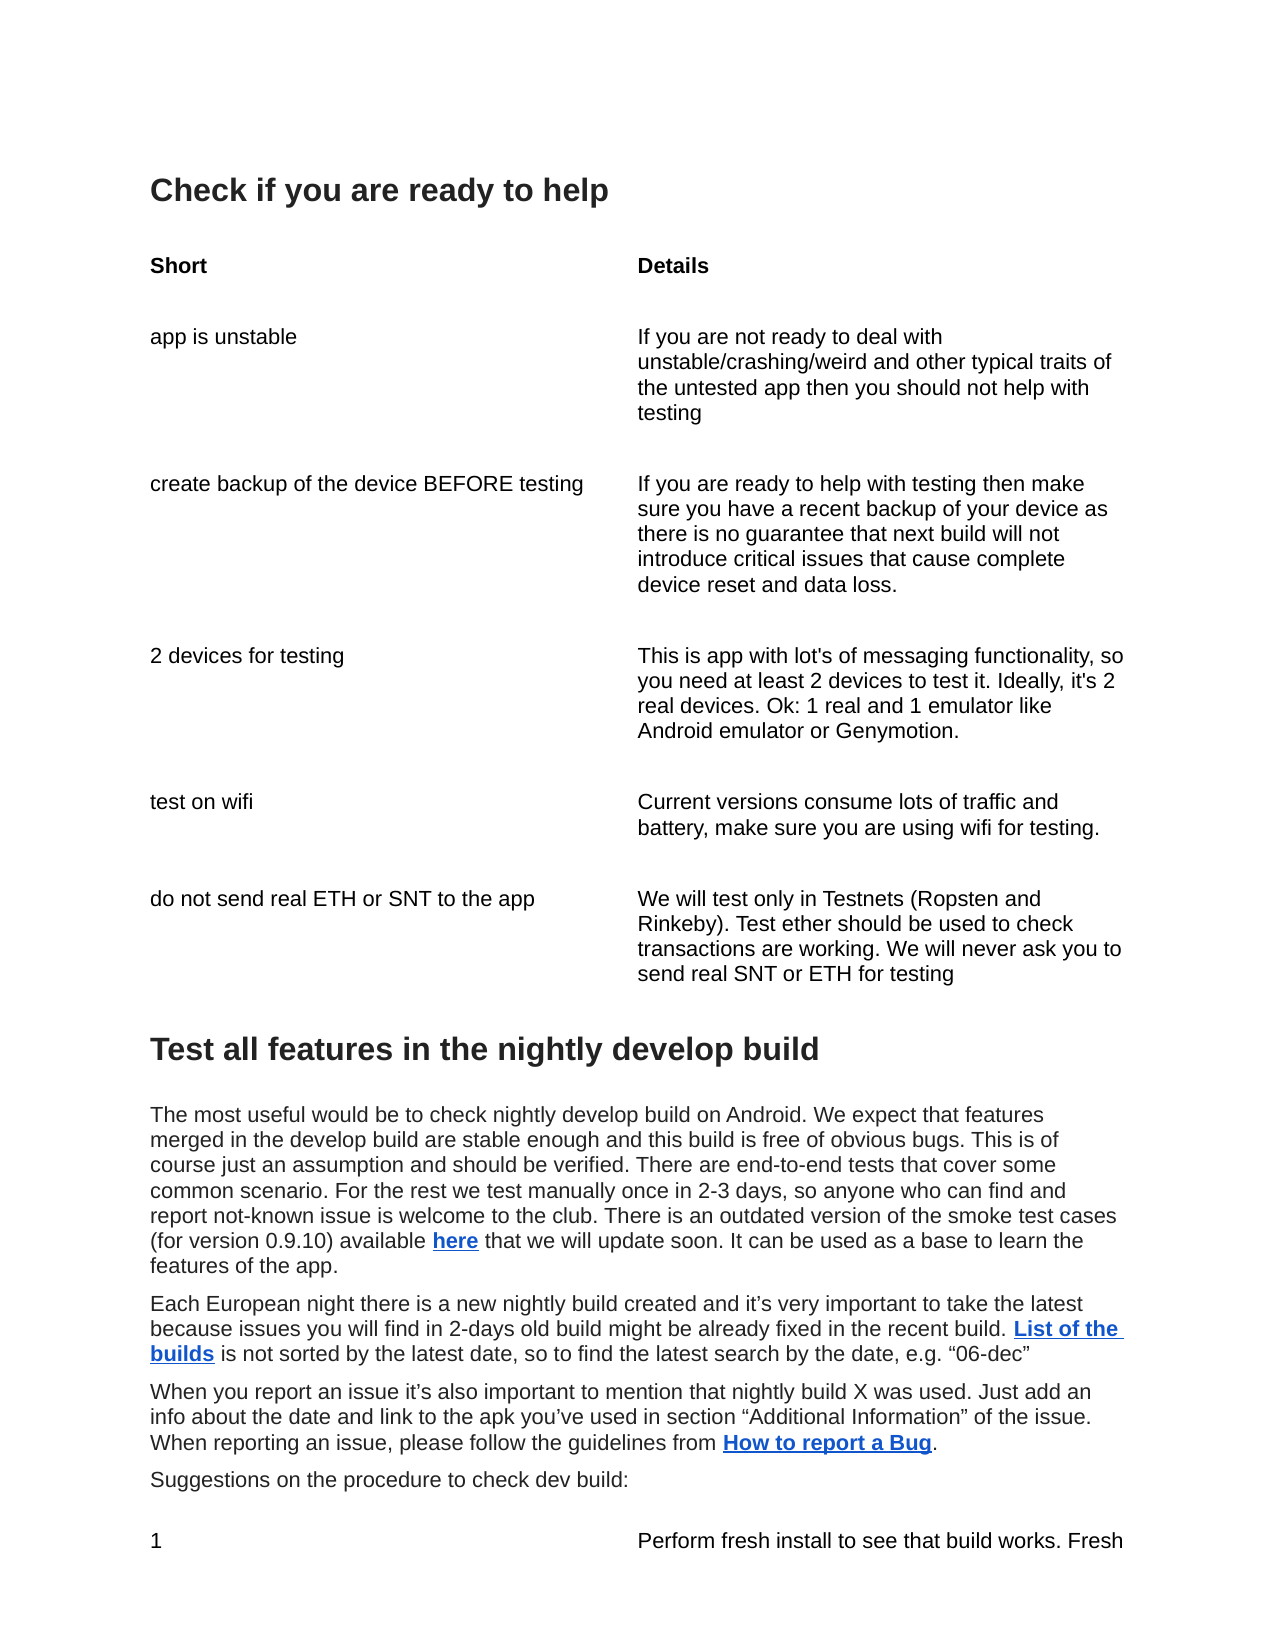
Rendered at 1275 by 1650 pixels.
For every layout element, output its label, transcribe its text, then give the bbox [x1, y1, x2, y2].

table_cell create backup of the device BEFORE testing [150, 448, 637, 620]
table_cell do not send real ETH or SNT to the app [150, 863, 637, 1009]
table_cell 2 devices for testing [150, 620, 637, 766]
table_cell If you are not ready to deal with unstable/crashing/weird and other typical traits of the untested app then you should not help with testing [638, 301, 1125, 448]
table_cell test on wifi [150, 766, 637, 863]
table_header 1 [150, 1505, 637, 1553]
subtitle Check if you are ready to help [150, 158, 1125, 208]
subtitle Test all features in the nightly develop build [150, 1018, 1125, 1067]
table_cell Current versions consume lots of traffic and battery, make sure you are using wifi for testing. [638, 766, 1125, 863]
table_cell If you are ready to help with testing then make sure you have a recent backup of your device as there is no guarantee that next build will not introduce critical issues that cause complete device reset and data loss. [638, 448, 1125, 620]
text When you report an issue it’s also important to mention that nightly build X was used. Just add an info about the date and link to the apk you’ve used in section “Additional Information” of the issue. When reporting an issue, please follow the guidelines from How to report a Bug. [150, 1379, 1125, 1454]
table_cell app is unstable [150, 301, 637, 448]
text The most useful would be to check nightly develop build on Android. We expect that features merged in the develop build are stable enough and this build is free of obvious bugs. This is of course just an assumption and should be verified. There are end-to-end tests that cover some common scenario. For the rest we test manually once in 2-3 days, so anyone who can find and report not-known issue is welcome to the club. There is an outdated version of the smoke test cases (for version 0.9.10) available here that we will update soon. It can be used as a base to learn the features of the app. [150, 1102, 1125, 1278]
table_header Details [638, 230, 1125, 301]
table_cell This is app with lot's of messaging functionality, so you need at least 2 devices to test it. Ideally, it's 2 real devices. Ok: 1 real and 1 emulator like Android emulator or Genymotion. [638, 620, 1125, 766]
text Suggestions on the procedure to check dev build: [150, 1467, 1125, 1492]
table_cell We will test only in Testnets (Ropsten and Rinkeby). Test ether should be used to check transactions are working. We will never ask you to send real SNT or ETH for testing [638, 863, 1125, 1009]
text Each European night there is a new nightly build created and it’s very important to take the latest because issues you will find in 2-days old build might be already fixed in the recent build. List of the builds is not sorted by the latest date, so to find the latest search by the date, e.g. “06-dec” [150, 1291, 1125, 1366]
table_header Perform fresh install to see that build works. Fresh [638, 1505, 1125, 1553]
table_header Short [150, 230, 637, 301]
